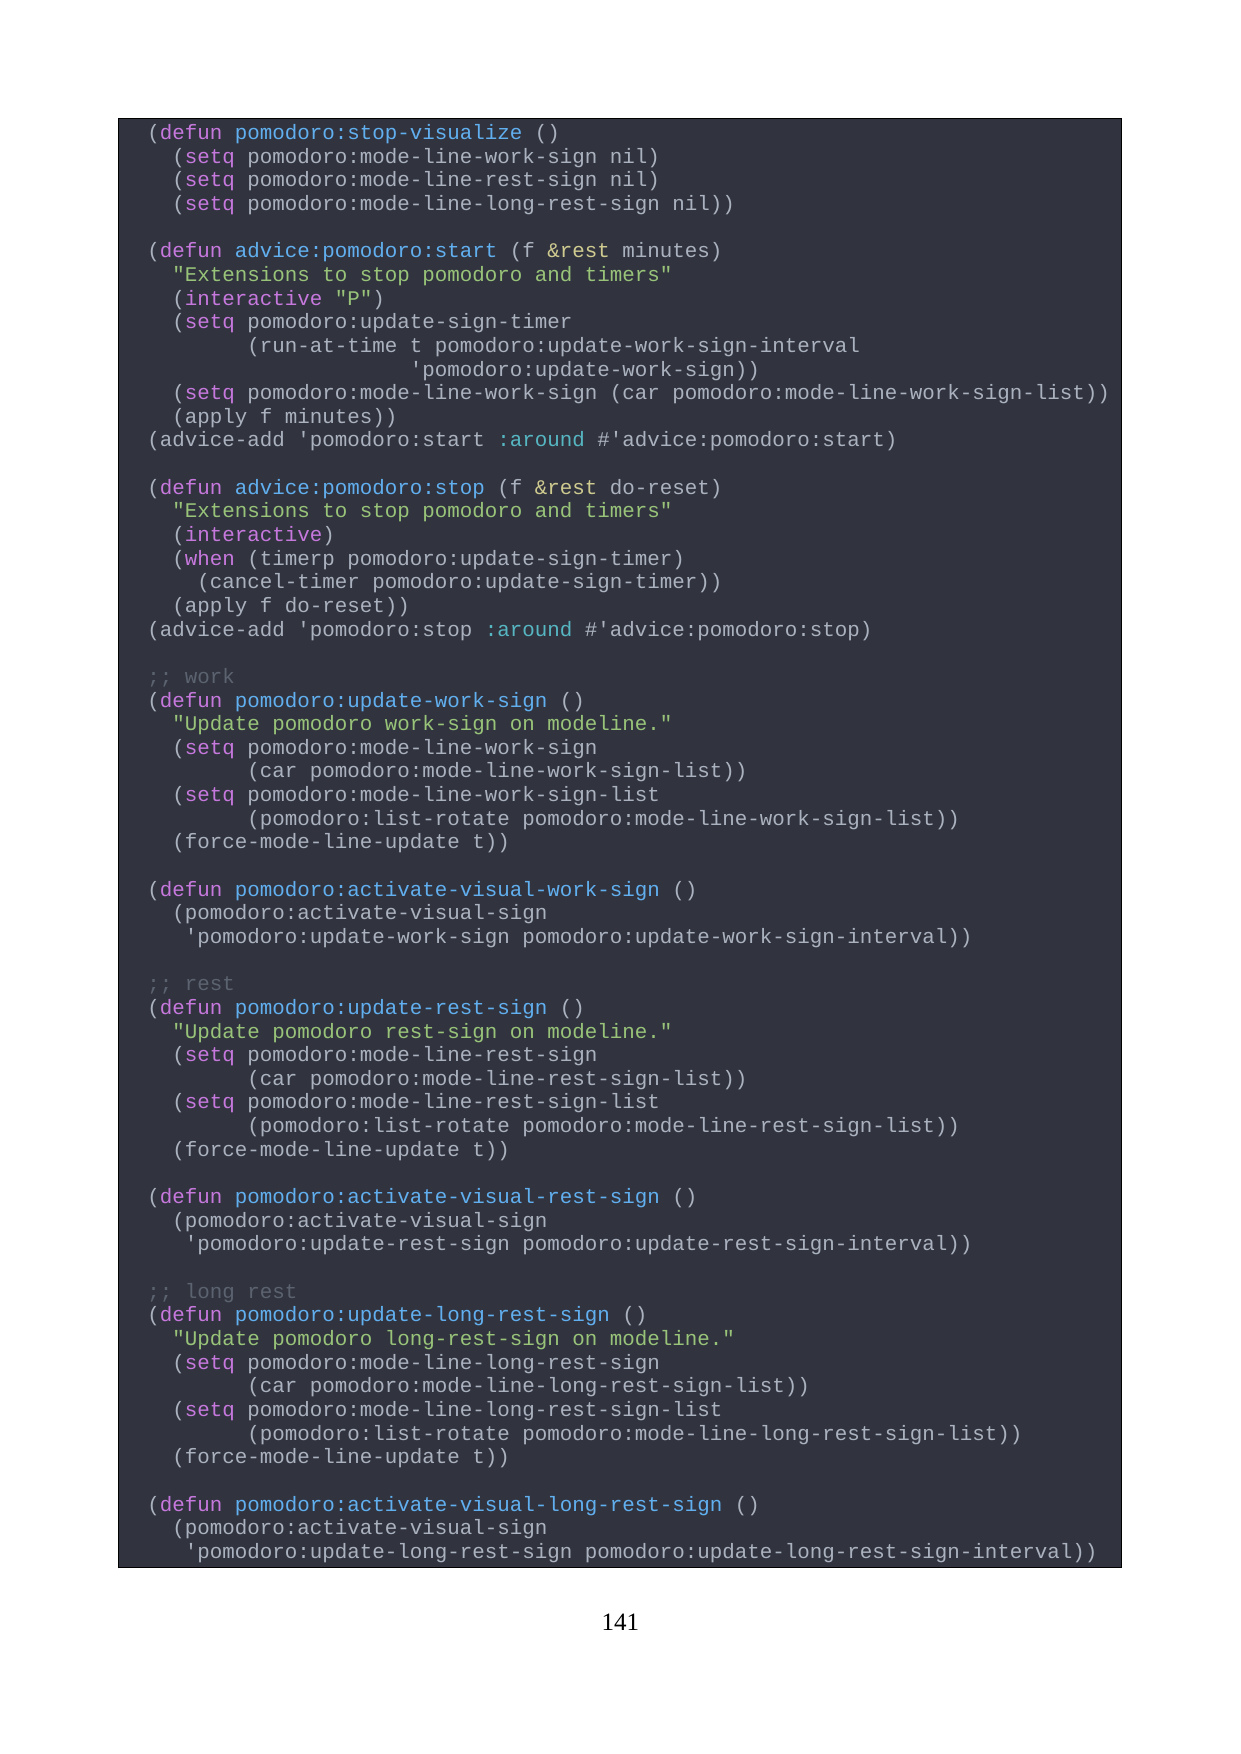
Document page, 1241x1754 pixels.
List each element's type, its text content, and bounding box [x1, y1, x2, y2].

text 'pomodoro:update-work-sign)) [119, 354, 1121, 378]
text (apply f do-reset)) [119, 591, 1121, 615]
text (cancel-timer pomodoro:update-sign-timer)) [119, 567, 1121, 591]
text (setq pomodoro:mode-line-long-rest-sign [119, 1348, 1121, 1371]
text (defun pomodoro:activate-visual-rest-sign () [119, 1182, 1121, 1206]
text (setq pomodoro:mode-line-rest-sign nil) [119, 165, 1121, 189]
text (setq pomodoro:mode-line-rest-sign-list [119, 1088, 1121, 1111]
text "Extensions to stop pomodoro and timers" [119, 496, 1121, 520]
text (defun pomodoro:update-rest-sign () [119, 993, 1121, 1017]
text (defun pomodoro:update-work-sign () [119, 686, 1121, 709]
text 'pomodoro:update-long-rest-sign pomodoro:update-long-rest-sign-interval)) [119, 1537, 1121, 1567]
text (interactive) [119, 520, 1121, 544]
text (setq pomodoro:mode-line-work-sign nil) [119, 142, 1121, 165]
text (pomodoro:list-rotate pomodoro:mode-line-rest-sign-list)) [119, 1111, 1121, 1135]
text (advice-add 'pomodoro:stop :around #'advice:pomodoro:stop) [119, 615, 1121, 638]
text (car pomodoro:mode-line-long-rest-sign-list)) [119, 1371, 1121, 1395]
text (defun advice:pomodoro:stop (f &rest do-reset) [119, 473, 1121, 496]
text (run-at-time t pomodoro:update-work-sign-interval [119, 331, 1121, 354]
text (setq pomodoro:mode-line-work-sign [119, 733, 1121, 757]
text ;; work [119, 662, 1121, 686]
text (force-mode-line-update t)) [119, 1135, 1121, 1158]
text "Update pomodoro rest-sign on modeline." [119, 1017, 1121, 1040]
text 'pomodoro:update-work-sign pomodoro:update-work-sign-interval)) [119, 922, 1121, 946]
text (setq pomodoro:mode-line-work-sign (car pomodoro:mode-line-work-sign-list)) [119, 378, 1121, 402]
text (setq pomodoro:mode-line-work-sign-list [119, 780, 1121, 804]
text (when (timerp pomodoro:update-sign-timer) [119, 544, 1121, 567]
text (pomodoro:list-rotate pomodoro:mode-line-long-rest-sign-list)) [119, 1419, 1121, 1442]
text (car pomodoro:mode-line-work-sign-list)) [119, 757, 1121, 780]
text (pomodoro:activate-visual-sign [119, 898, 1121, 922]
text "Update pomodoro work-sign on modeline." [119, 709, 1121, 733]
text (pomodoro:list-rotate pomodoro:mode-line-work-sign-list)) [119, 804, 1121, 827]
text (interactive "P") [119, 284, 1121, 307]
text (advice-add 'pomodoro:start :around #'advice:pomodoro:start) [119, 426, 1121, 449]
text (defun pomodoro:stop-visualize () [119, 119, 1121, 142]
text (defun pomodoro:activate-visual-long-rest-sign () [119, 1489, 1121, 1513]
text (defun pomodoro:activate-visual-work-sign () [119, 875, 1121, 898]
text (pomodoro:activate-visual-sign [119, 1513, 1121, 1537]
text ;; long rest [119, 1277, 1121, 1300]
text "Update pomodoro long-rest-sign on modeline." [119, 1324, 1121, 1348]
text (setq pomodoro:mode-line-long-rest-sign-list [119, 1395, 1121, 1419]
text 'pomodoro:update-rest-sign pomodoro:update-rest-sign-interval)) [119, 1229, 1121, 1253]
text (force-mode-line-update t)) [119, 827, 1121, 851]
text (car pomodoro:mode-line-rest-sign-list)) [119, 1064, 1121, 1088]
text (pomodoro:activate-visual-sign [119, 1206, 1121, 1229]
text (setq pomodoro:mode-line-rest-sign [119, 1040, 1121, 1064]
text "Extensions to stop pomodoro and timers" [119, 260, 1121, 284]
text ;; rest [119, 969, 1121, 993]
text (defun pomodoro:update-long-rest-sign () [119, 1300, 1121, 1324]
text (apply f minutes)) [119, 402, 1121, 426]
text (defun advice:pomodoro:start (f &rest minutes) [119, 236, 1121, 260]
text (setq pomodoro:update-sign-timer [119, 307, 1121, 331]
text (setq pomodoro:mode-line-long-rest-sign nil)) [119, 189, 1121, 213]
text (force-mode-line-update t)) [119, 1442, 1121, 1466]
